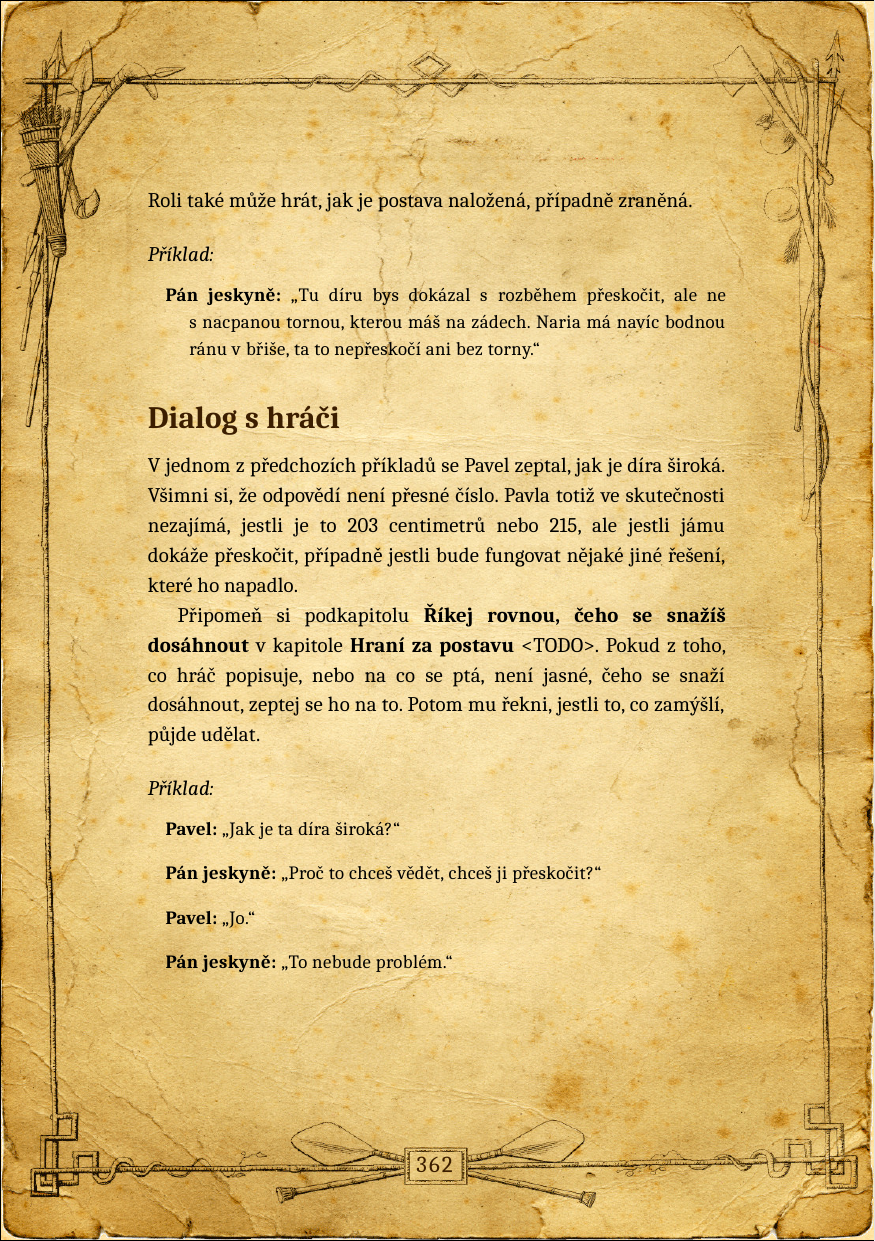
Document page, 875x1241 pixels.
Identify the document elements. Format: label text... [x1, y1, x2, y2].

text V⁠ jednom z⁠ předchozích příkladů se Pavel zeptal, jak je díra široká. Všimni si, že odpovědí není přesné číslo. Pavla totiž ve skutečnosti nezajímá, jestli je to 203 centimetrů nebo 215, ale jestli jámu dokáže přeskočit, případně jestli bude fungovat nějaké jiné řešení, které ho napadlo. Připomeň si podkapitolu Říkej rovnou, čeho se snažíš dosáhnout v⁠ kapitole Hraní za postavu <TODO>. Pokud z⁠ toho, co hráč popisuje, nebo na co se ptá, není jasné, čeho se snaží dosáhnout, zeptej se ho na to. Potom mu řekni, jestli to, co zamýšlí, půjde udělat. [148, 454, 726, 747]
text Příklad: [148, 243, 726, 267]
picture [1, 1, 874, 1240]
text Příklad: [148, 777, 726, 801]
text Pavel: „Jak je ta díra široká?“ [165, 818, 726, 840]
text Roli také může hrát, jak je postava naložená, případně zraněná. [148, 189, 726, 213]
text Pán jeskyně: „Proč to chceš vědět, chceš ji přeskočit?“ [165, 863, 726, 884]
text Pavel: „Jo.“ [165, 907, 726, 929]
text Pán jeskyně: „Tu díru bys dokázal s⁠ rozběhem přeskočit, ale ne s⁠ nacpanou tornou, kterou máš na zádech. Naria má navíc bodnou ránu v⁠ břiše, ta to nepřeskočí ani bez torny.“ [165, 284, 726, 359]
subtitle Dialog s⁠ hráči [148, 400, 726, 436]
text Pán jeskyně: „To nebude problém.“ [165, 952, 726, 973]
